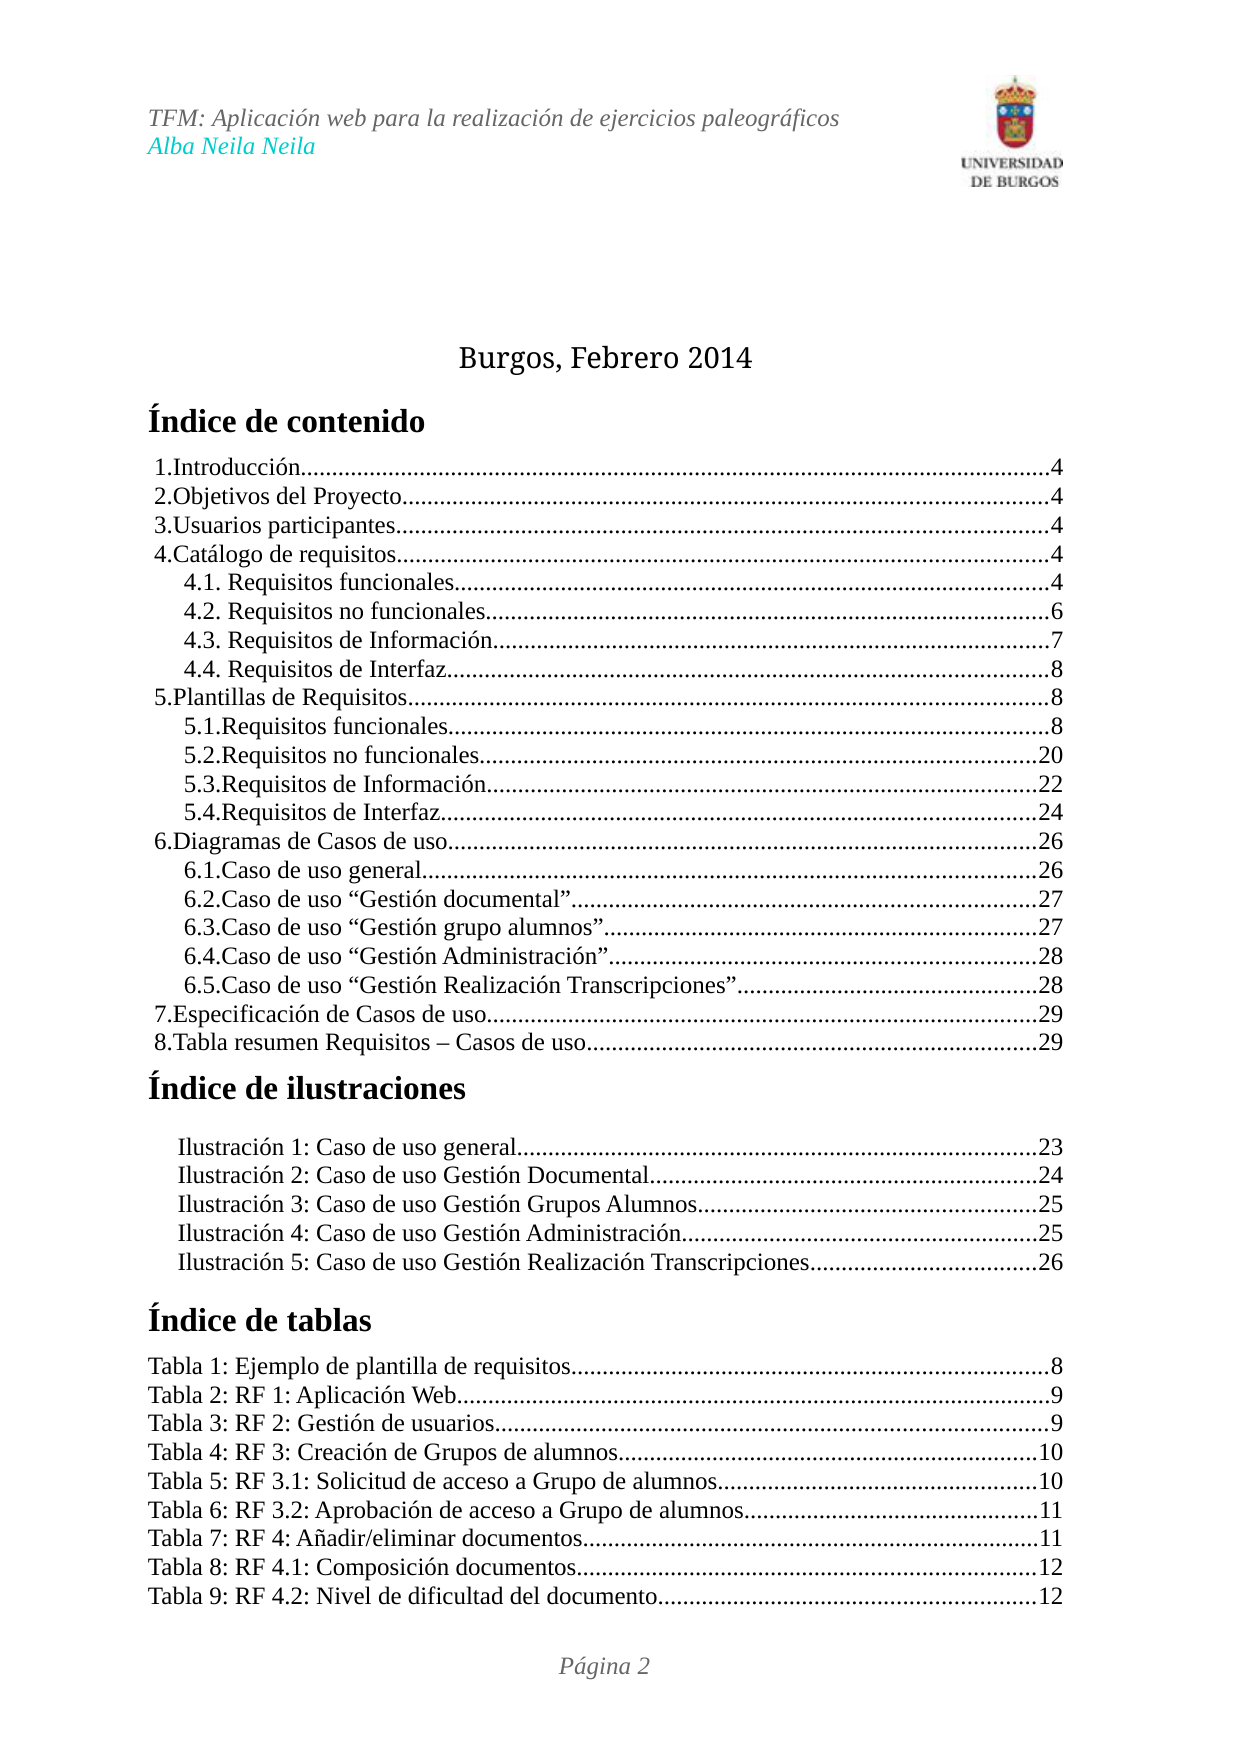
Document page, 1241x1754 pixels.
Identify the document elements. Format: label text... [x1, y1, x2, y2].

text 5.Plantillas de Requisitos 8 [148, 682, 1063, 711]
text Tabla 3: RF 2: Gestión de usuarios 9 [148, 1408, 1063, 1437]
text 1.Introducción 4 [148, 452, 1063, 481]
text Ilustración 4: Caso de uso Gestión Administración 25 [177, 1218, 1063, 1247]
text Ilustración 3: Caso de uso Gestión Grupos Alumnos 25 [177, 1189, 1063, 1218]
text 4.1. Requisitos funcionales 4 [177, 567, 1063, 596]
text 5.2.Requisitos no funcionales 20 [177, 740, 1063, 769]
text 5.3.Requisitos de Información 22 [177, 769, 1063, 797]
text Ilustración 5: Caso de uso Gestión Realización Transcripciones 26 [177, 1247, 1063, 1276]
text 4.4. Requisitos de Interfaz 8 [177, 654, 1063, 682]
text 6.Diagramas de Casos de uso 26 [148, 826, 1063, 855]
text 4.Catálogo de requisitos 4 [148, 539, 1063, 567]
text 2.Objetivos del Proyecto 4 [148, 481, 1063, 510]
subtitle Índice de contenido [148, 402, 1063, 440]
text Tabla 7: RF 4: Añadir/eliminar documentos 11 [148, 1523, 1063, 1552]
text 6.2.Caso de uso “Gestión documental” 27 [177, 884, 1063, 912]
text 5.1.Requisitos funcionales 8 [177, 711, 1063, 740]
text Tabla 2: RF 1: Aplicación Web 9 [148, 1380, 1063, 1408]
text 8.Tabla resumen Requisitos – Casos de uso 29 [148, 1027, 1063, 1056]
text 6.4.Caso de uso “Gestión Administración” 28 [177, 941, 1063, 970]
text Ilustración 2: Caso de uso Gestión Documental 24 [177, 1161, 1063, 1189]
text Ilustración 1: Caso de uso general 23 [177, 1132, 1063, 1161]
text 4.3. Requisitos de Información 7 [177, 625, 1063, 654]
text Burgos, Febrero 2014 [148, 337, 1063, 377]
text 5.4.Requisitos de Interfaz 24 [177, 797, 1063, 826]
text 4.2. Requisitos no funcionales 6 [177, 596, 1063, 625]
text 7.Especificación de Casos de uso 29 [148, 999, 1063, 1027]
subtitle Índice de tablas [148, 1300, 1063, 1339]
text 3.Usuarios participantes 4 [148, 510, 1063, 539]
text 6.1.Caso de uso general 26 [177, 855, 1063, 884]
text 6.3.Caso de uso “Gestión grupo alumnos” 27 [177, 912, 1063, 941]
text Tabla 5: RF 3.1: Solicitud de acceso a Grupo de alumnos 10 [148, 1466, 1063, 1495]
text Tabla 6: RF 3.2: Aprobación de acceso a Grupo de alumnos 11 [148, 1495, 1063, 1523]
text Tabla 9: RF 4.2: Nivel de dificultad del documento 12 [148, 1581, 1063, 1610]
text Tabla 4: RF 3: Creación de Grupos de alumnos 10 [148, 1437, 1063, 1466]
text Tabla 1: Ejemplo de plantilla de requisitos 8 [148, 1351, 1063, 1380]
text Tabla 8: RF 4.1: Composición documentos 12 [148, 1552, 1063, 1581]
picture [961, 75, 1063, 187]
text 6.5.Caso de uso “Gestión Realización Transcripciones” 28 [177, 970, 1063, 999]
subtitle Índice de ilustraciones [148, 1069, 1063, 1107]
